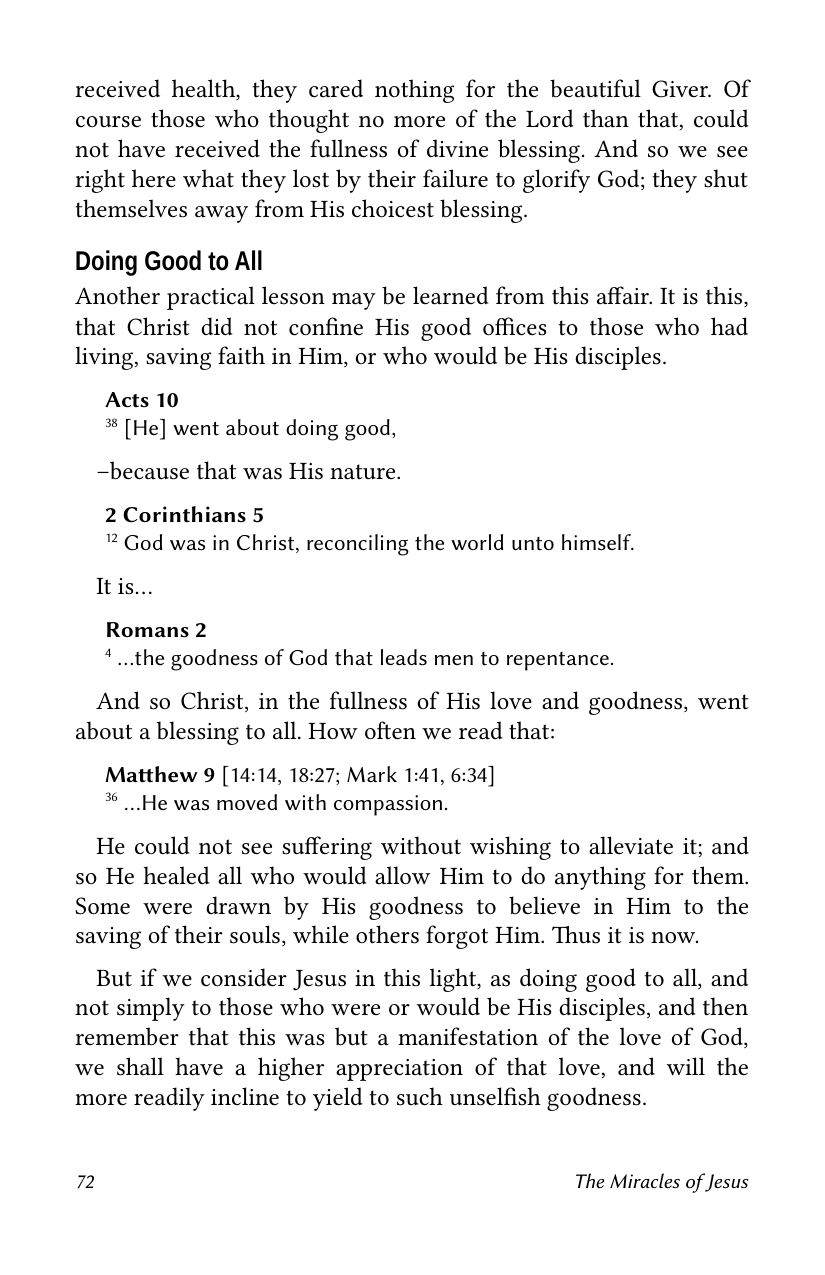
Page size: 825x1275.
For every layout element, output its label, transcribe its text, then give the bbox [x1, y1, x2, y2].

text Another practical lesson may be learned from this affair. It is this, that Christ did not confine His good offices to those who had living, saving faith in Him, or who would be His disciples. [75, 283, 750, 371]
subtitle Doing Good to All [75, 246, 750, 277]
text Acts 10 [105, 387, 750, 413]
text –because that was His nature. [75, 457, 750, 486]
text 4 ...the goodness of God that leads men to repentance. [105, 645, 720, 671]
text It is… [75, 572, 750, 601]
text 2 Corinthians 5 [105, 502, 750, 528]
text Matthew 9 [14:14, 18:27; Mark 1:41, 6:34] [105, 762, 750, 788]
text received health, they cared nothing for the beautiful Giver. Of course those who thought no more of the Lord than that, could not have received the fullness of divine blessing. And so we see right here what they lost by their failure to glorify God; they shut themselves away from His choicest blessing. [75, 75, 750, 223]
text 38 [He] went about doing good, [105, 415, 720, 441]
text But if we consider Jesus in this light, as doing good to all, and not simply to those who were or would be His disciples, and then remember that this was but a manifestation of the love of God, we shall have a higher appreciation of that love, and will the more readily incline to yield to such unselfish goodness. [75, 963, 750, 1112]
text Romans 2 [105, 617, 750, 643]
text He could not see suffering without wishing to alleviate it; and so He healed all who would allow Him to do anything for them. Some were drawn by His goodness to believe in Him to the saving of their souls, while others forgot Him. Thus it is now. [75, 832, 750, 950]
text 36 ...He was moved with compassion. [105, 789, 720, 816]
text And so Christ, in the fullness of His love and goodness, went about a blessing to all. How often we read that: [75, 687, 750, 746]
text 12 God was in Christ, reconciling the world unto himself. [105, 530, 720, 556]
